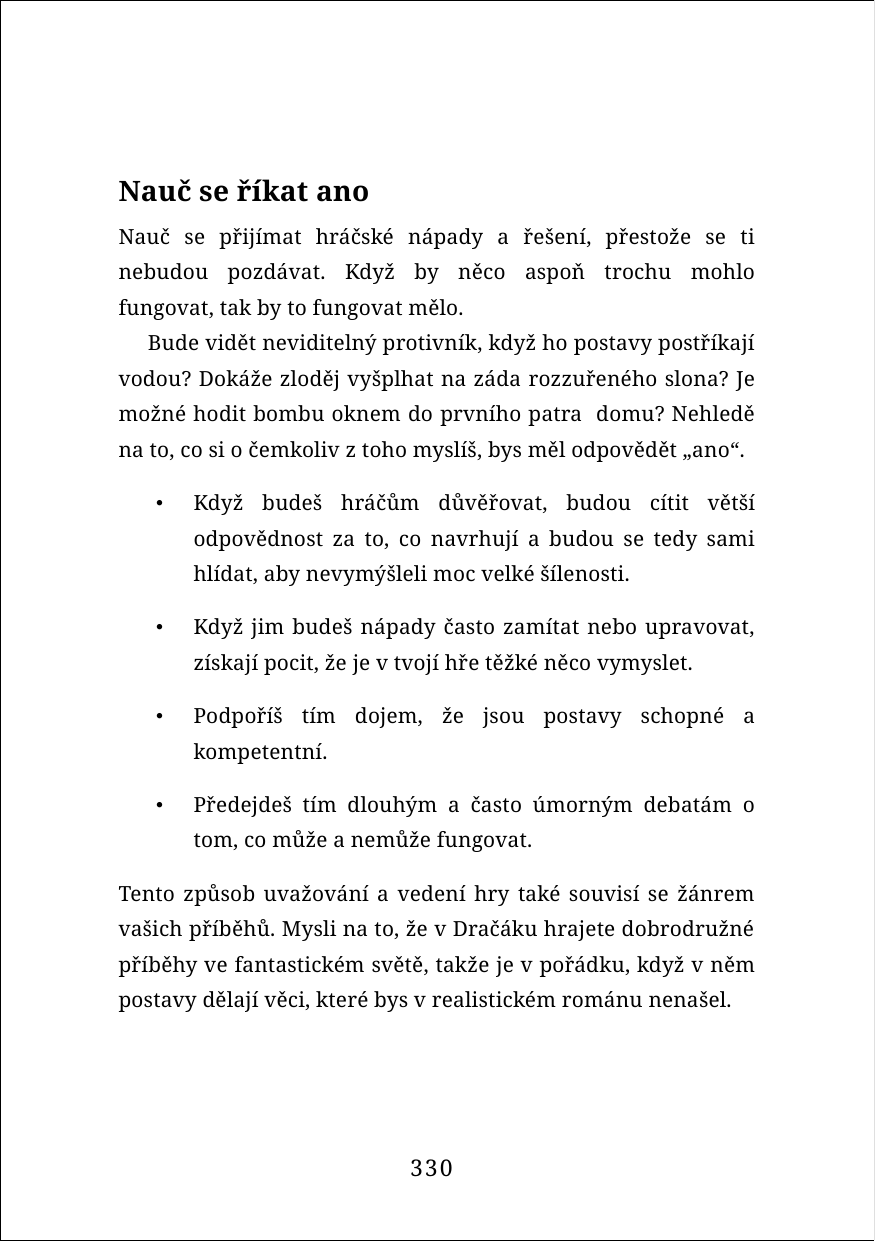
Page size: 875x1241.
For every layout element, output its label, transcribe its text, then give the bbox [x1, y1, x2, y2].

text Nauč se přijímat hráčské nápady a řešení, přestože se ti nebudou pozdávat. Když by něco aspoň trochu mohlo fungovat, tak by to fungovat mělo. Bude vidět neviditelný protivník, když ho postavy postříkají vodou? Dokáže zloděj vyšplhat na záda rozzuřeného slona? Je možné hodit bombu oknem do prvního patra domu? Nehledě na to, co si o čemkoliv z toho myslíš, bys měl odpovědět „ano“. [118, 222, 756, 463]
subtitle Nauč se říkat ano [118, 172, 756, 210]
list Když budeš hráčům důvěřovat, budou cítit větší odpovědnost za to, co navrhují a budou se tedy sami hlídat, aby nevymýšleli moc velké šílenosti. [156, 488, 756, 588]
list Když jim budeš nápady často zamítat nebo upravovat, získají pocit, že je v tvojí hře těžké něco vymyslet. [156, 612, 756, 676]
text Tento způsob uvažování a vedení hry také souvisí se žánrem vašich příběhů. Mysli na to, že v Dračáku hrajete dobrodružné příběhy ve fantastickém světě, takže je v pořádku, když v něm postavy dělají věci, které bys v realistickém románu nenašel. [118, 879, 756, 1014]
list Předejdeš tím dlouhým a často úmorným debatám o tom, co může a nemůže fungovat. [156, 790, 756, 854]
list Podpoříš tím dojem, že jsou postavy schopné a kompetentní. [156, 701, 756, 765]
